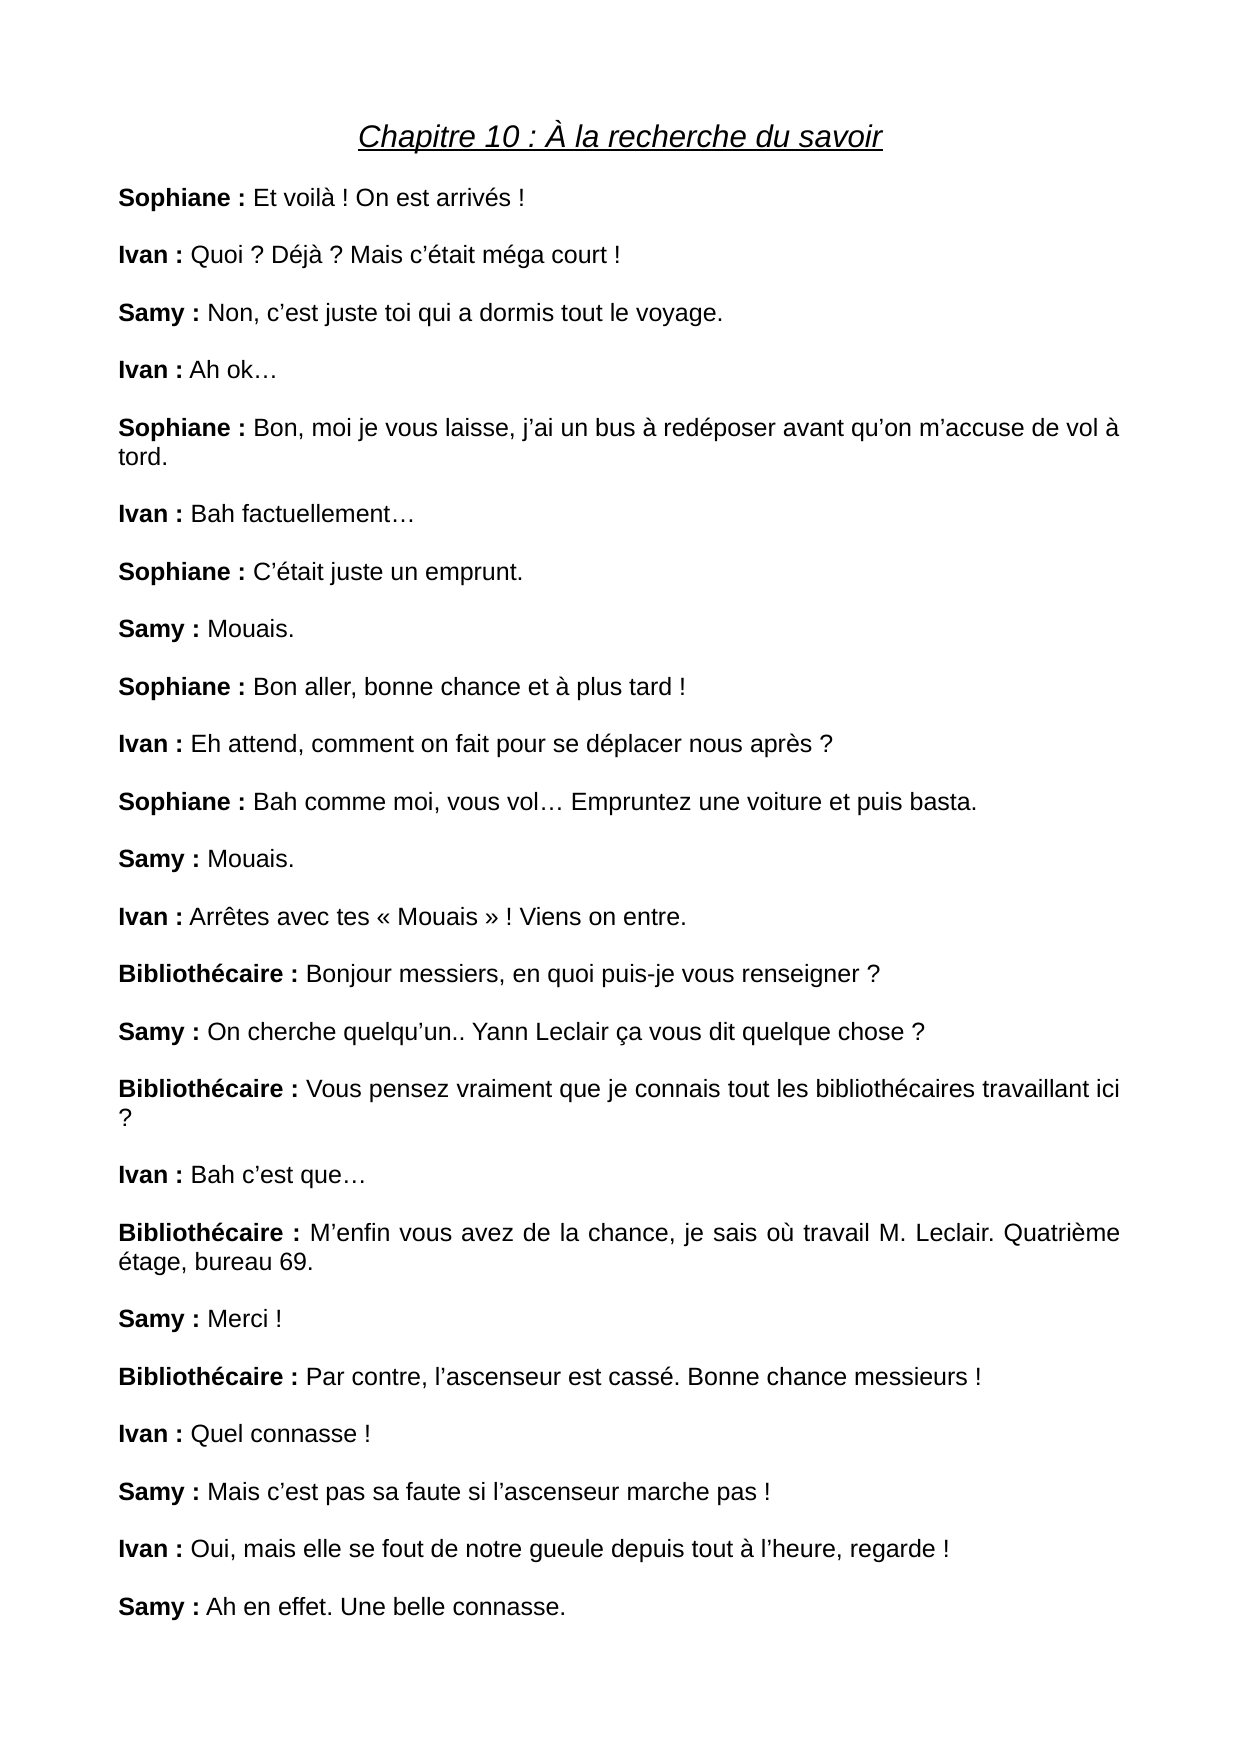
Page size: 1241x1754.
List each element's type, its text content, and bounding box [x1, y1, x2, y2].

text Sophiane : C’était juste un emprunt. [118, 557, 1122, 585]
text Samy : On cherche quelqu’un.. Yann Leclair ça vous dit quelque chose ? [118, 1017, 1122, 1045]
text Ivan : Quel connasse ! [118, 1419, 1122, 1448]
text Ivan : Bah factuellement… [118, 499, 1122, 528]
text Sophiane : Bon, moi je vous laisse, j’ai un bus à redéposer avant qu’on m’accuse de vol à tord. [118, 413, 1122, 470]
text Ivan : Oui, mais elle se fout de notre gueule depuis tout à l’heure, regarde ! [118, 1534, 1122, 1563]
text Chapitre 10 : À la recherche du savoir [118, 118, 1122, 154]
text Ivan : Ah ok… [118, 355, 1122, 384]
text Samy : Mais c’est pas sa faute si l’ascenseur marche pas ! [118, 1477, 1122, 1505]
text Sophiane : Bon aller, bonne chance et à plus tard ! [118, 672, 1122, 700]
text Samy : Merci ! [118, 1304, 1122, 1333]
text Bibliothécaire : Vous pensez vraiment que je connais tout les bibliothécaires travaillant ici ? [118, 1074, 1122, 1132]
text Bibliothécaire : Par contre, l’ascenseur est cassé. Bonne chance messieurs ! [118, 1362, 1122, 1390]
text Ivan : Bah c’est que… [118, 1160, 1122, 1189]
text Samy : Ah en effet. Une belle connasse. [118, 1592, 1122, 1620]
text Ivan : Eh attend, comment on fait pour se déplacer nous après ? [118, 729, 1122, 758]
text Samy : Mouais. [118, 614, 1122, 643]
text Bibliothécaire : M’enfin vous avez de la chance, je sais où travail M. Leclair. Quatrième étage, bureau 69. [118, 1218, 1122, 1275]
text Sophiane : Et voilà ! On est arrivés ! [118, 183, 1122, 212]
text Ivan : Arrêtes avec tes « Mouais » ! Viens on entre. [118, 902, 1122, 930]
text Ivan : Quoi ? Déjà ? Mais c’était méga court ! [118, 240, 1122, 269]
text Sophiane : Bah comme moi, vous vol… Empruntez une voiture et puis basta. [118, 787, 1122, 815]
text Samy : Mouais. [118, 844, 1122, 873]
text Samy : Non, c’est juste toi qui a dormis tout le voyage. [118, 298, 1122, 327]
text Bibliothécaire : Bonjour messiers, en quoi puis-je vous renseigner ? [118, 959, 1122, 988]
